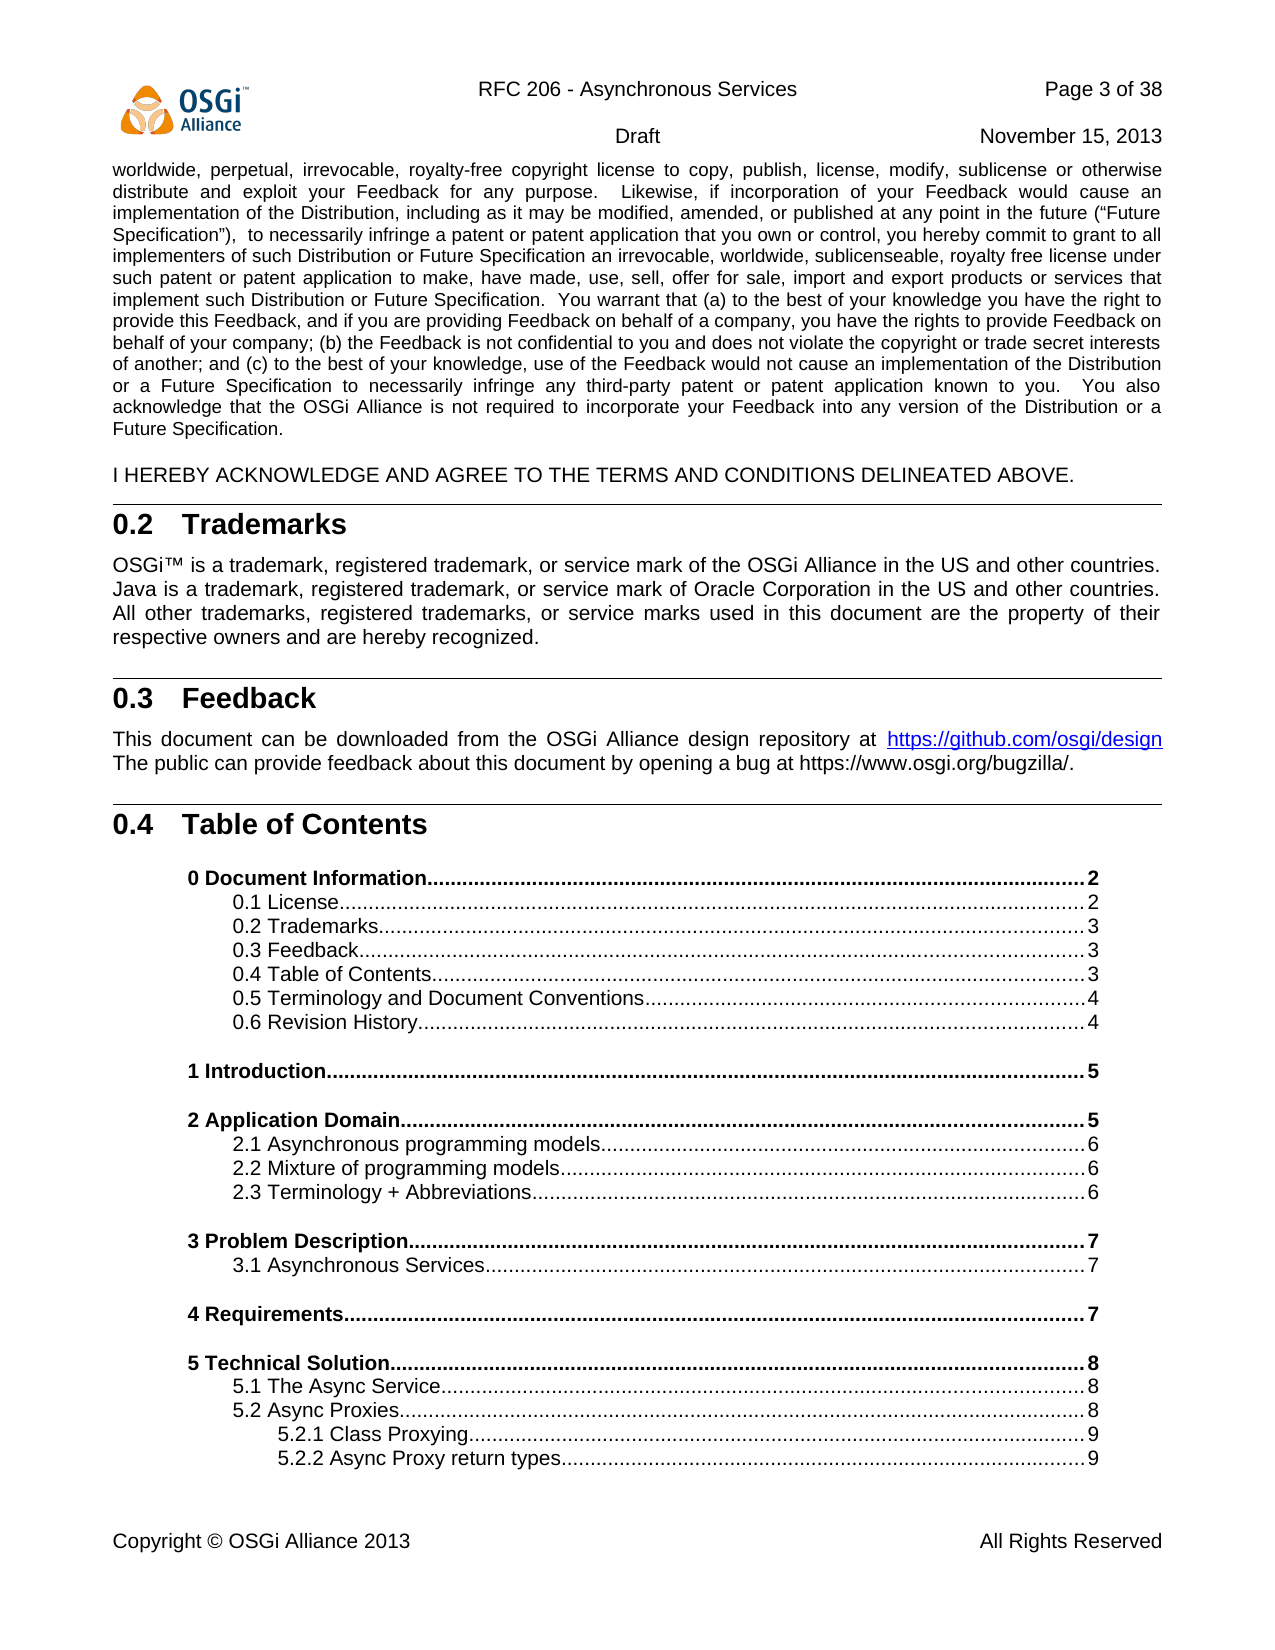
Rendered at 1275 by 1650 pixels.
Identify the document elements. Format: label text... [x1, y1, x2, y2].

text 4 Requirements 7 [187, 1301, 1162, 1325]
text 5 Technical Solution 8 [187, 1350, 1162, 1374]
text OSGi™ is a trademark, registered trademark, or service mark of the OSGi Alliance in the US and other countries. Java is a trademark, registered trademark, or service mark of Oracle Corporation in the US and other countries. All other trademarks, registered trademarks, or service marks used in this document are the property of their respective owners and are hereby recognized. [112, 553, 1162, 649]
text 0.4 Table of Contents 3 [232, 962, 1162, 986]
text This document can be downloaded from the OSGi Alliance design repository at https://github.com/osgi/design The public can provide feedback about this document by opening a bug at https://www.osgi.org/bugzilla/. [112, 727, 1162, 775]
text 2.3 Terminology + Abbreviations 6 [232, 1179, 1162, 1203]
text 0.3 Feedback 3 [232, 938, 1162, 962]
text 5.2.1 Class Proxying 9 [277, 1422, 1162, 1446]
text 1 Introduction 5 [187, 1059, 1162, 1083]
picture [113, 78, 257, 142]
subtitle Table of Contents [112, 805, 1162, 841]
text 3 Problem Description 7 [187, 1228, 1162, 1252]
text 0 Document Information 2 [187, 866, 1162, 890]
text 5.2 Async Proxies 8 [232, 1398, 1162, 1422]
text 2.2 Mixture of programming models 6 [232, 1156, 1162, 1179]
text I HEREBY ACKNOWLEDGE AND AGREE TO THE TERMS AND CONDITIONS DELINEATED ABOVE. [112, 463, 1162, 487]
text 0.6 Revision History 4 [232, 1010, 1162, 1034]
subtitle Feedback [112, 679, 1162, 715]
text 2.1 Asynchronous programming models 6 [232, 1132, 1162, 1156]
text 5.1 The Async Service 8 [232, 1374, 1162, 1398]
text 3.1 Asynchronous Services 7 [232, 1252, 1162, 1276]
text 0.1 License 2 [232, 890, 1162, 914]
subtitle Trademarks [112, 505, 1162, 541]
text 0.2 Trademarks 3 [232, 914, 1162, 938]
text 2 Application Domain 5 [187, 1108, 1162, 1132]
text worldwide, perpetual, irrevocable, royalty-free copyright license to copy, publish, license, modify, sublicense or otherwise distribute and exploit your Feedback for any purpose. Likewise, if incorporation of your Feedback would cause an implementation of the Distribution, including as it may be modified, amended, or published at any point in the future (“Future Specification”), to necessarily infringe a patent or patent application that you own or control, you hereby commit to grant to all implementers of such Distribution or Future Specification an irrevocable, worldwide, sublicenseable, royalty free license under such patent or patent application to make, have made, use, sell, offer for sale, import and export products or services that implement such Distribution or Future Specification. You warrant that (a) to the best of your knowledge you have the right to provide this Feedback, and if you are providing Feedback on behalf of a company, you have the rights to provide Feedback on behalf of your company; (b) the Feedback is not confidential to you and does not violate the copyright or trade secret interests of another; and (c) to the best of your knowledge, use of the Feedback would not cause an implementation of the Distribution or a Future Specification to necessarily infringe any third-party patent or patent application known to you. You also acknowledge that the OSGi Alliance is not required to incorporate your Feedback into any version of the Distribution or a Future Specification. [112, 159, 1162, 439]
text 0.5 Terminology and Document Conventions 4 [232, 986, 1162, 1010]
text 5.2.2 Async Proxy return types 9 [277, 1446, 1162, 1470]
